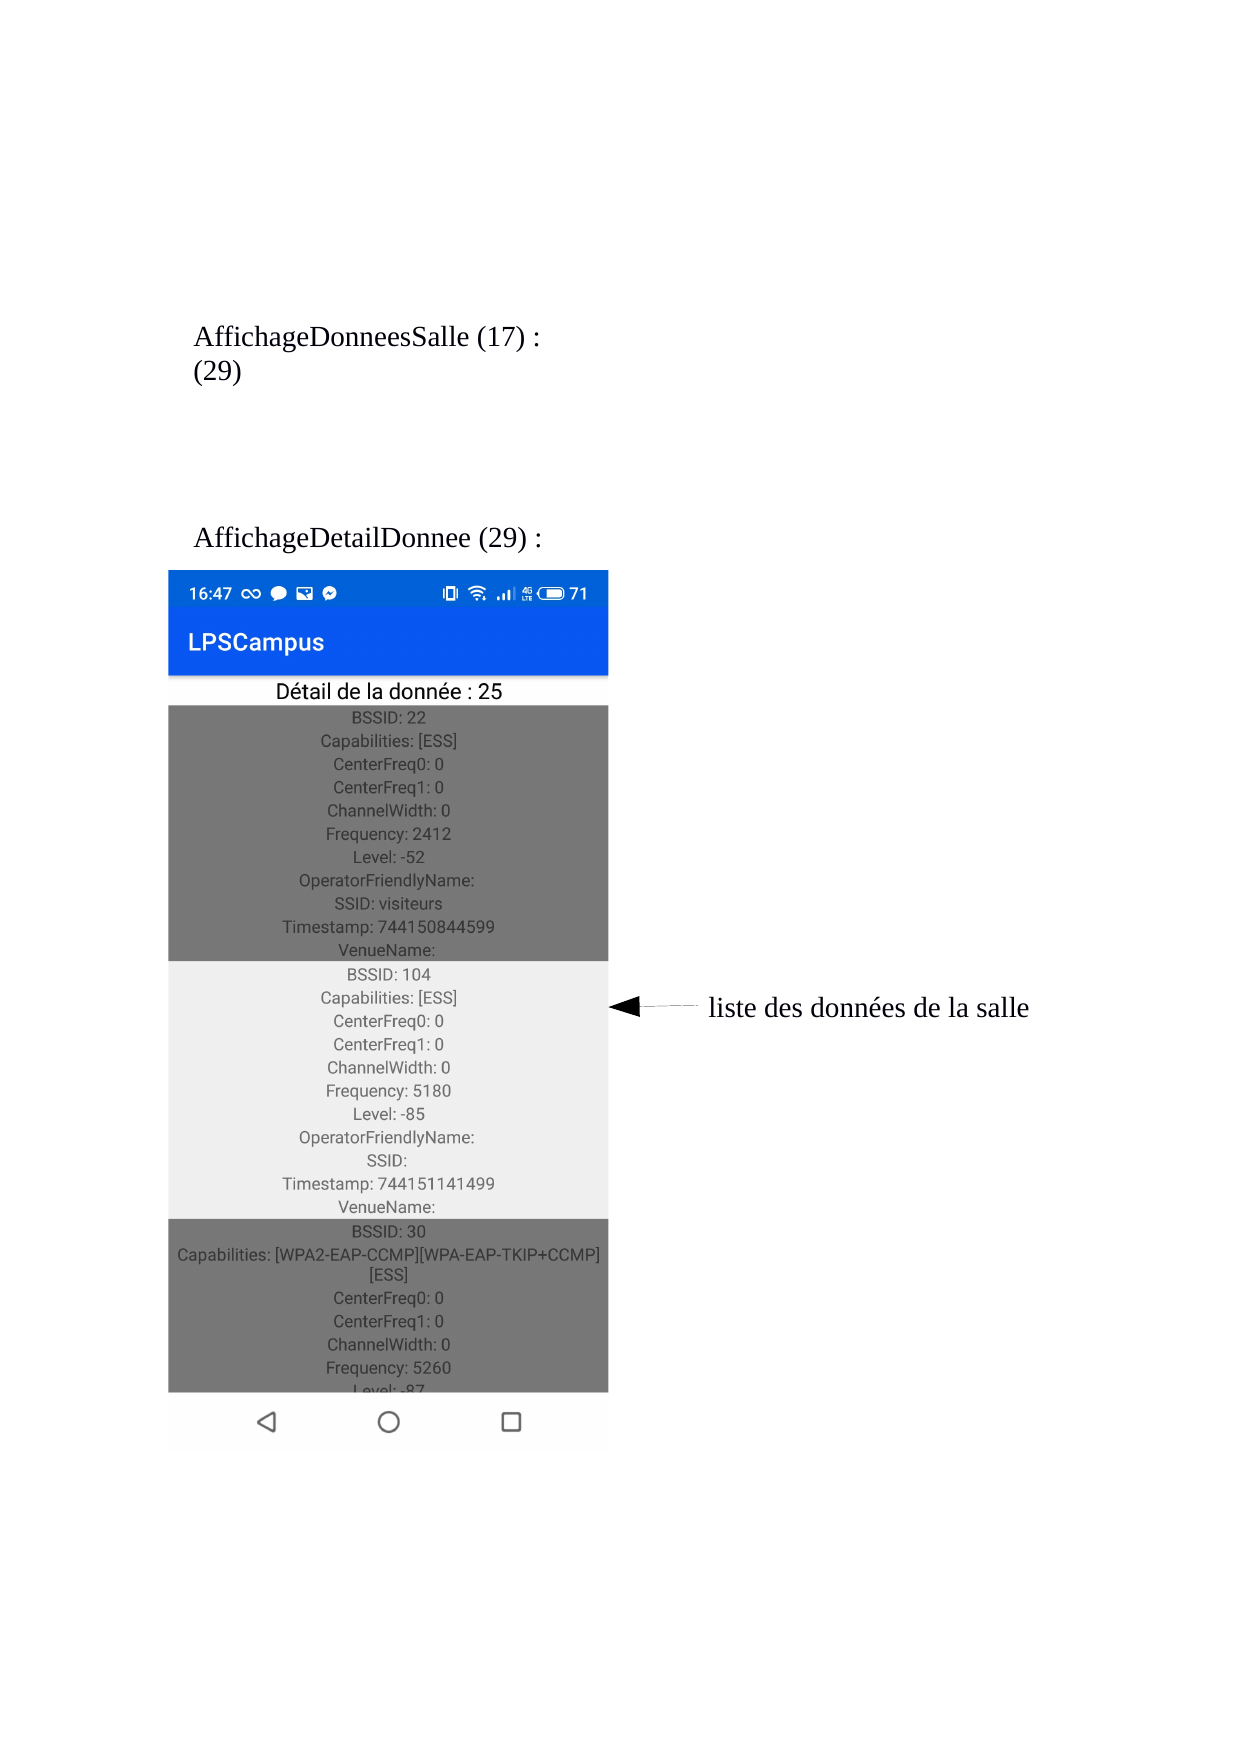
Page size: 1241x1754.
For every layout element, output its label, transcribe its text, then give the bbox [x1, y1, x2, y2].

text [118, 990, 168, 1024]
text (29) [118, 353, 1122, 386]
picture [168, 570, 609, 1451]
text liste des données de la salle [609, 990, 1122, 1024]
text AffichageDetailDonnee (29) : [118, 521, 1122, 554]
text AffichageDonneesSalle (17) : [118, 319, 1122, 353]
